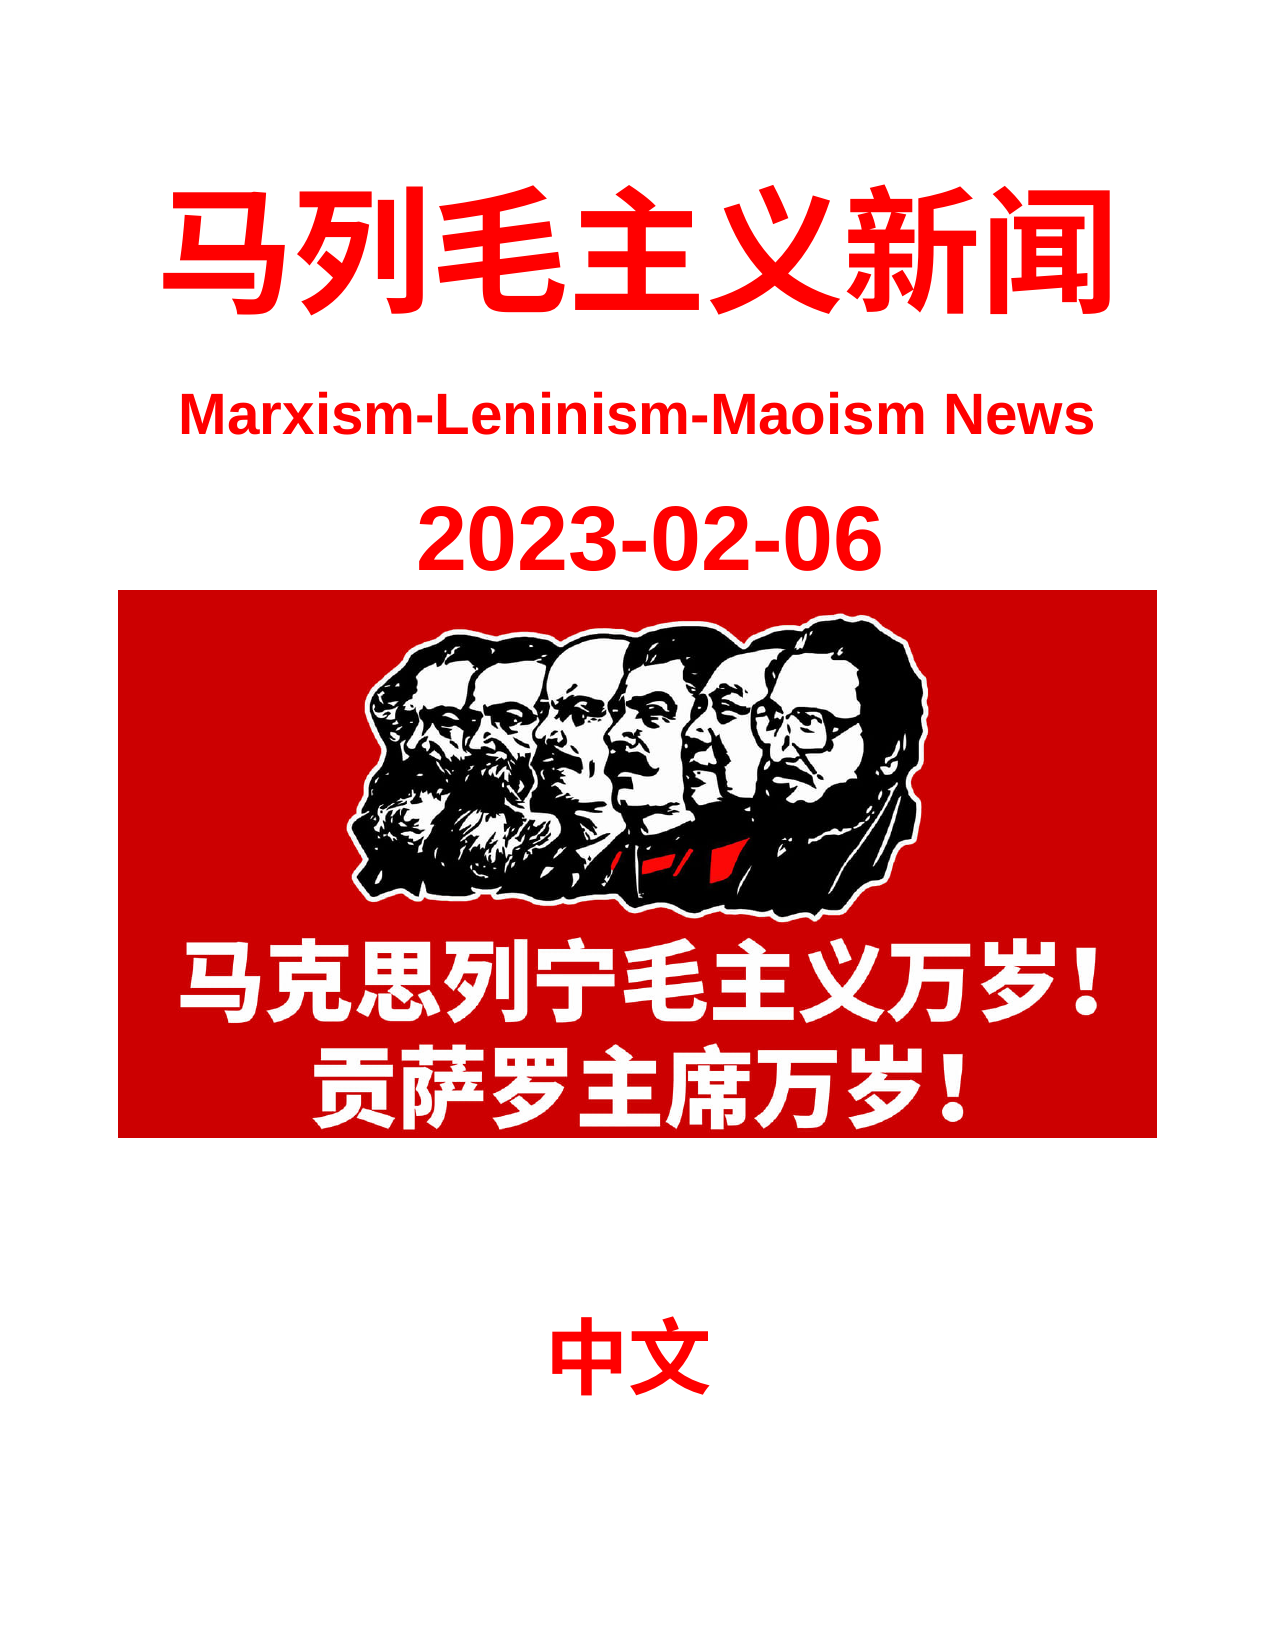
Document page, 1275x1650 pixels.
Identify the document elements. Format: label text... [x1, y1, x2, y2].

subtitle 中文 [118, 1292, 1157, 1413]
subtitle Marxism-Leninism-Maoism News [118, 380, 1157, 447]
subtitle 马列毛主义新闻 [118, 143, 1157, 342]
subtitle 2023-02-06 [118, 484, 1157, 590]
picture [118, 590, 1157, 1138]
